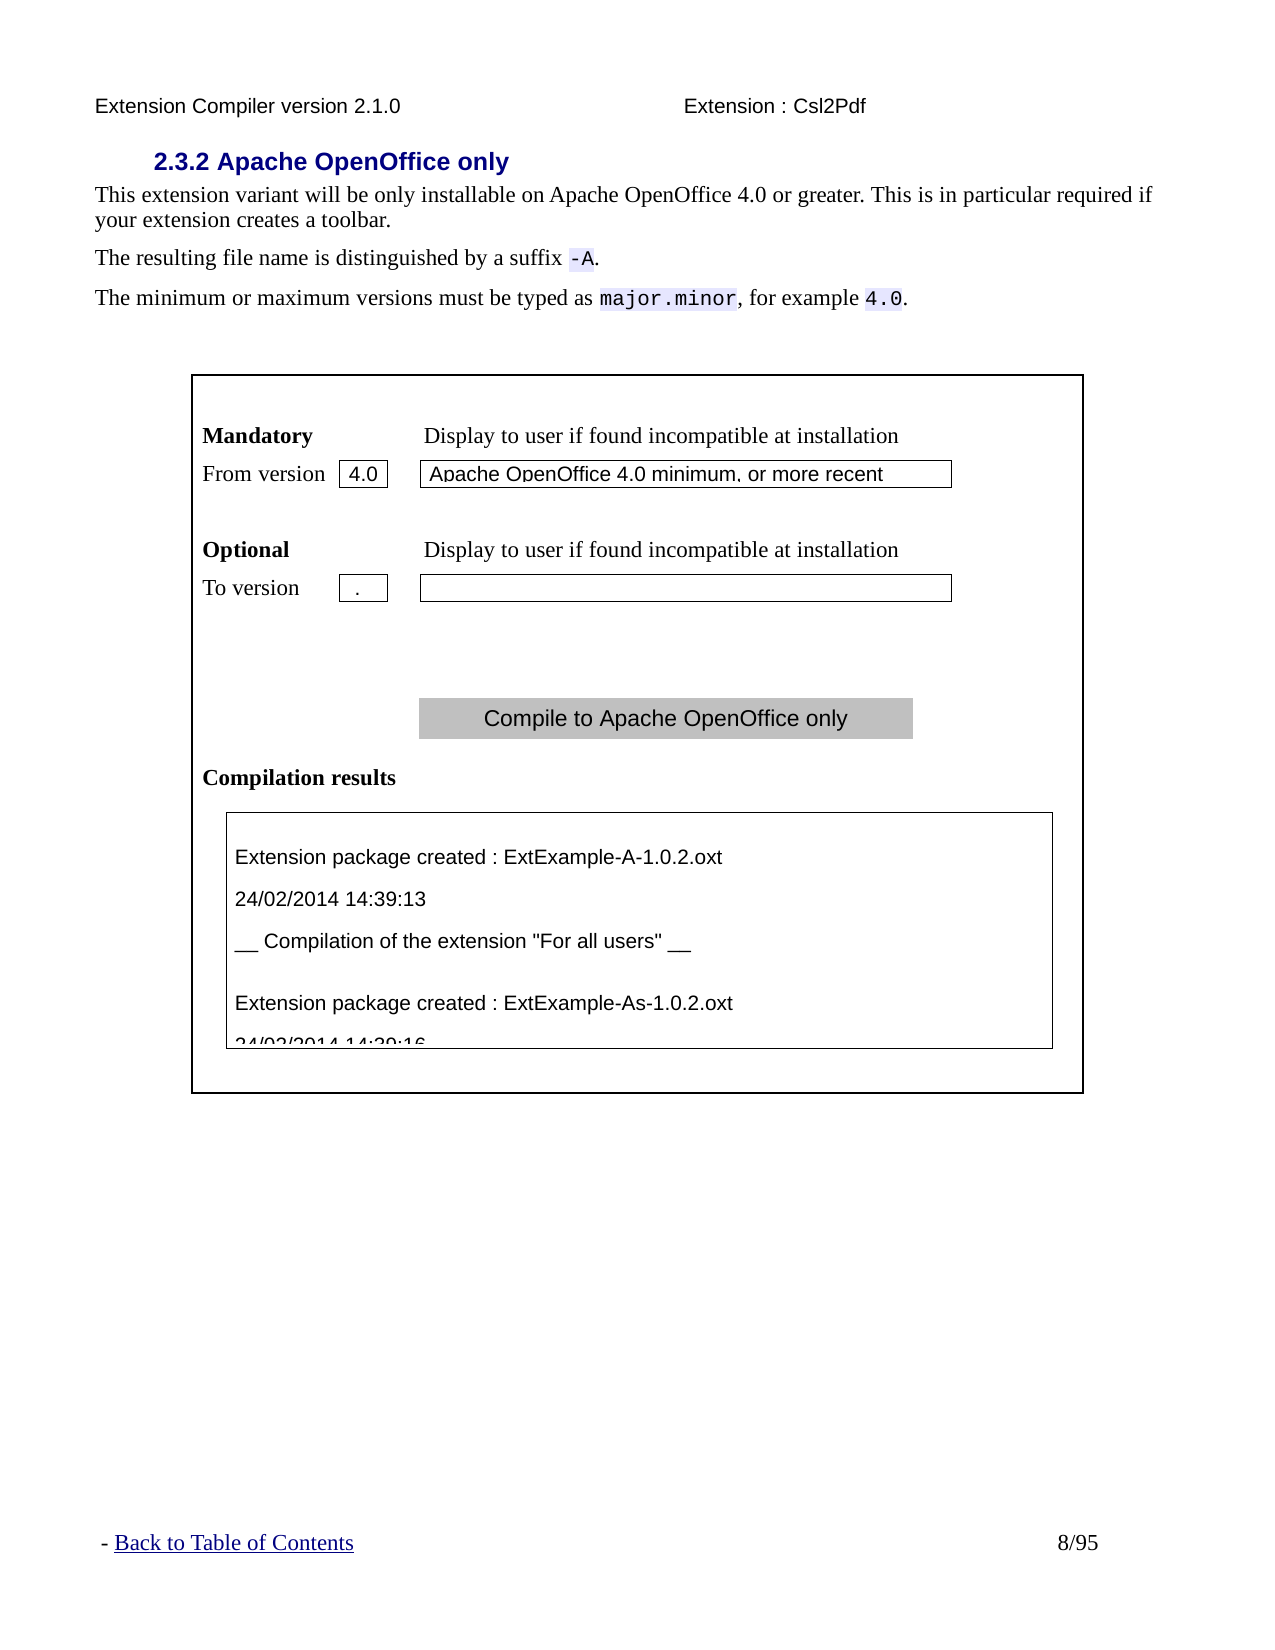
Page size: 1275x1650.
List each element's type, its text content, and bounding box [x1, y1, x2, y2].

text The resulting file name is distinguished by a suffix -A. [94, 245, 1181, 272]
subtitle Apache OpenOffice only [153, 147, 1181, 176]
text [952, 575, 1073, 600]
text From version [202, 461, 339, 486]
text This extension variant will be only installable on Apache OpenOffice 4.0 or greater. This is in particular required if your extension creates a toolbar. [94, 181, 1181, 232]
text Optional Display to user if found incompatible at installation [202, 537, 1073, 562]
text To version [202, 575, 339, 600]
text [952, 461, 1073, 486]
text Mandatory Display to user if found incompatible at installation [202, 423, 1073, 448]
text Compilation results [202, 765, 1073, 791]
text [388, 575, 420, 600]
text [388, 461, 420, 486]
text The minimum or maximum versions must be typed as major.minor, for example 4.0. [94, 284, 1181, 311]
